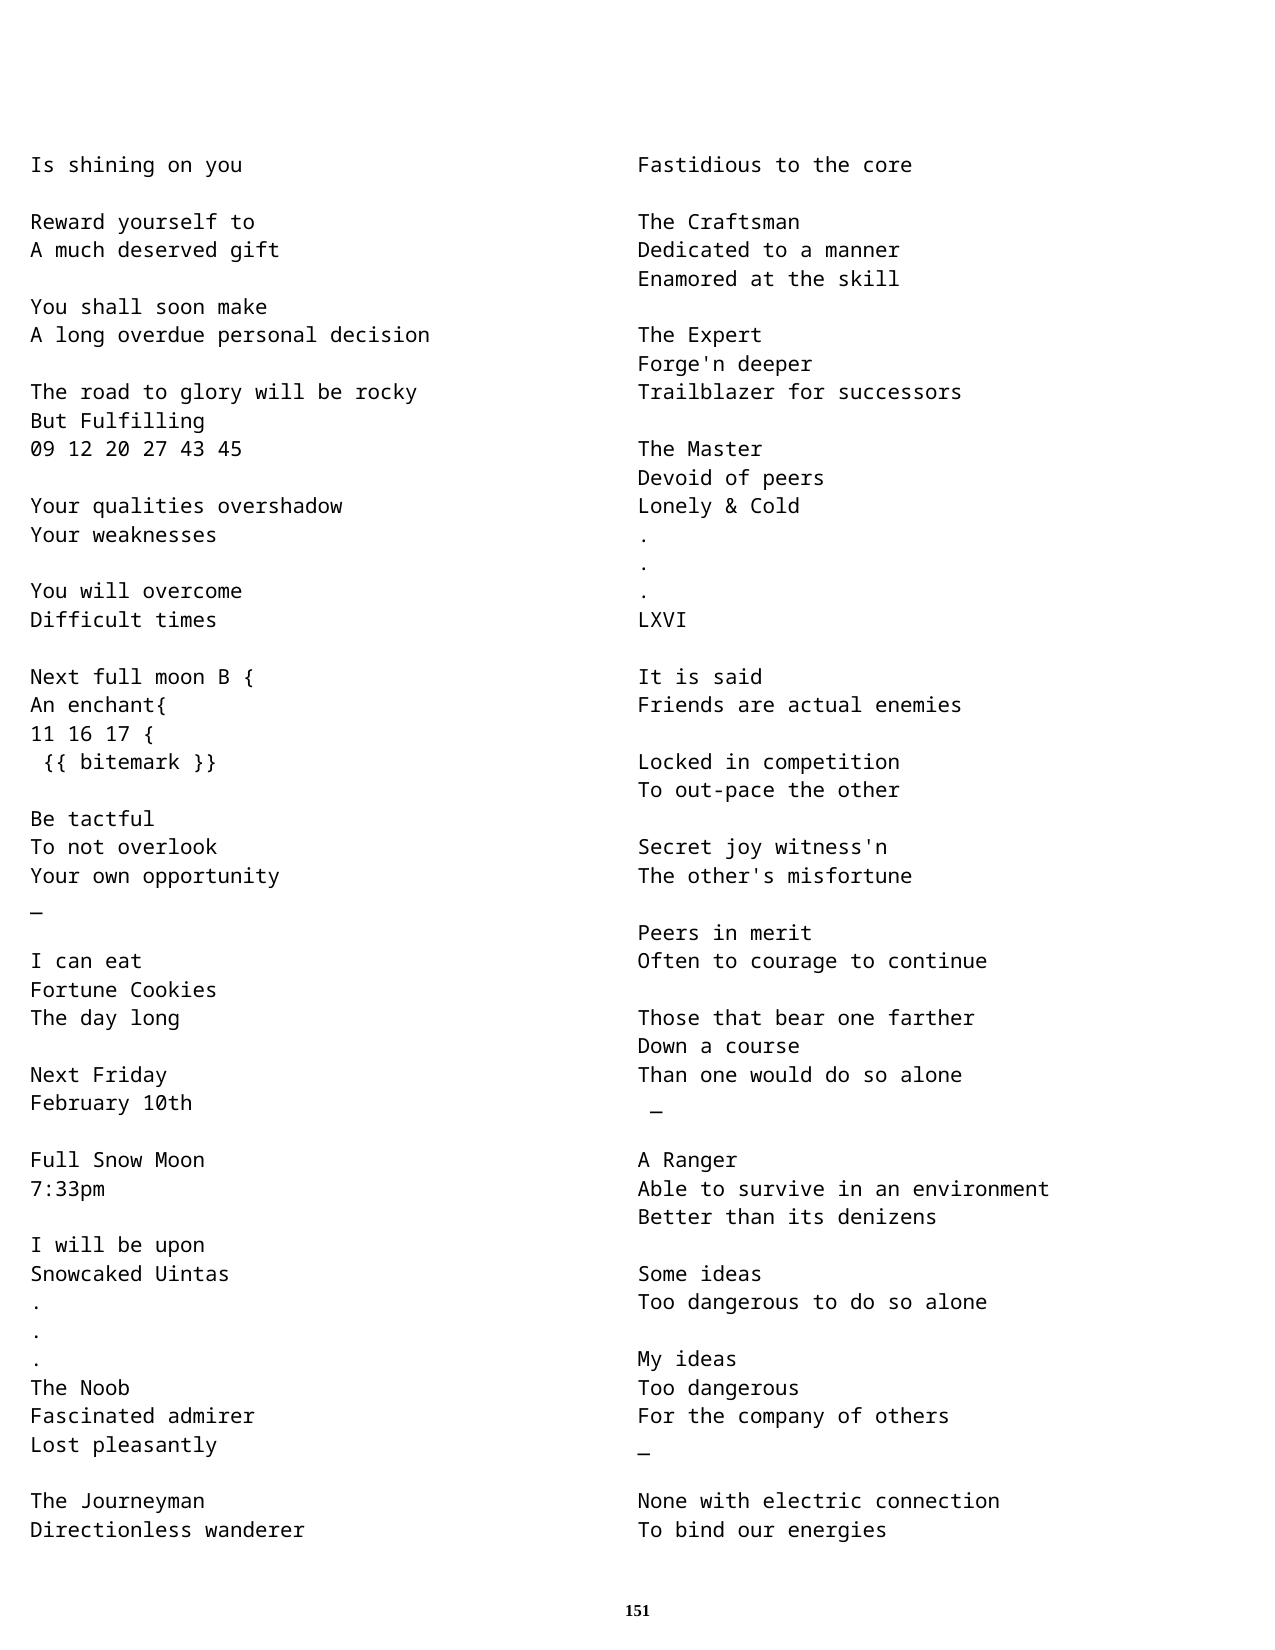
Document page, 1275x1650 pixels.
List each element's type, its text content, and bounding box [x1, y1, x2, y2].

text February 10th [30, 1088, 637, 1117]
text My ideas [637, 1344, 1245, 1373]
text Often to courage to continue [637, 946, 1245, 975]
text Those that bear one farther [637, 1003, 1245, 1032]
text Lonely & Cold [637, 491, 1245, 520]
text Able to survive in an environment [637, 1174, 1245, 1202]
text _ [637, 1088, 1245, 1117]
text To out-pace the other [637, 776, 1245, 804]
text A Ranger [637, 1145, 1245, 1174]
text Some ideas [637, 1259, 1245, 1287]
text {{ bitemark }} [30, 747, 637, 776]
text To not overlook [30, 832, 637, 861]
text Locked in competition [637, 747, 1245, 776]
text . [30, 1287, 637, 1316]
text You shall soon make [30, 292, 637, 321]
text For the company of others [637, 1401, 1245, 1430]
text I can eat [30, 946, 637, 975]
text Your own opportunity [30, 861, 637, 889]
text Reward yourself to [30, 207, 637, 235]
text . [637, 577, 1245, 605]
text Lost pleasantly [30, 1430, 637, 1458]
text Next Friday [30, 1060, 637, 1088]
text The road to glory will be rocky [30, 377, 637, 406]
text Friends are actual enemies [637, 690, 1245, 719]
text Better than its denizens [637, 1202, 1245, 1231]
text Enamored at the skill [637, 264, 1245, 292]
text You will overcome [30, 577, 637, 605]
text Full Snow Moon [30, 1145, 637, 1174]
text Directionless wanderer [30, 1515, 637, 1543]
text 09 12 20 27 43 45 [30, 434, 637, 463]
text But Fulfilling [30, 406, 637, 434]
text I will be upon [30, 1231, 637, 1259]
text Secret joy witness'n [637, 832, 1245, 861]
text None with electric connection [637, 1487, 1245, 1515]
text A much deserved gift [30, 235, 637, 264]
text Snowcaked Uintas [30, 1259, 637, 1287]
text 7:33pm [30, 1174, 637, 1202]
text Is shining on you [30, 150, 637, 178]
text Fastidious to the core [637, 150, 1245, 178]
text The Master [637, 434, 1245, 463]
text A long overdue personal decision [30, 321, 637, 349]
text Too dangerous to do so alone [637, 1287, 1245, 1316]
text The day long [30, 1003, 637, 1032]
text Your weaknesses [30, 520, 637, 548]
text The Journeyman [30, 1487, 637, 1515]
text Fascinated admirer [30, 1401, 637, 1430]
text Devoid of peers [637, 463, 1245, 491]
text Difficult times [30, 605, 637, 633]
text Your qualities overshadow [30, 491, 637, 520]
text LXVI [637, 605, 1245, 633]
text The Expert [637, 321, 1245, 349]
text Peers in merit [637, 918, 1245, 946]
text Be tactful [30, 804, 637, 832]
text _ [30, 889, 637, 918]
text Forge'n deeper [637, 349, 1245, 377]
text . [30, 1344, 637, 1373]
text Fortune Cookies [30, 975, 637, 1003]
text To bind our energies [637, 1515, 1245, 1543]
text . [637, 548, 1245, 577]
text Dedicated to a manner [637, 235, 1245, 264]
text An enchant{ [30, 690, 637, 719]
text . [637, 520, 1245, 548]
text It is said [637, 662, 1245, 690]
text _ [637, 1430, 1245, 1458]
text Down a course [637, 1032, 1245, 1060]
text Next full moon B { [30, 662, 637, 690]
text The Craftsman [637, 207, 1245, 235]
text The Noob [30, 1373, 637, 1401]
text . [30, 1316, 637, 1344]
text Than one would do so alone [637, 1060, 1245, 1088]
text Trailblazer for successors [637, 377, 1245, 406]
text 11 16 17 { [30, 719, 637, 747]
text The other's misfortune [637, 861, 1245, 889]
text Too dangerous [637, 1373, 1245, 1401]
